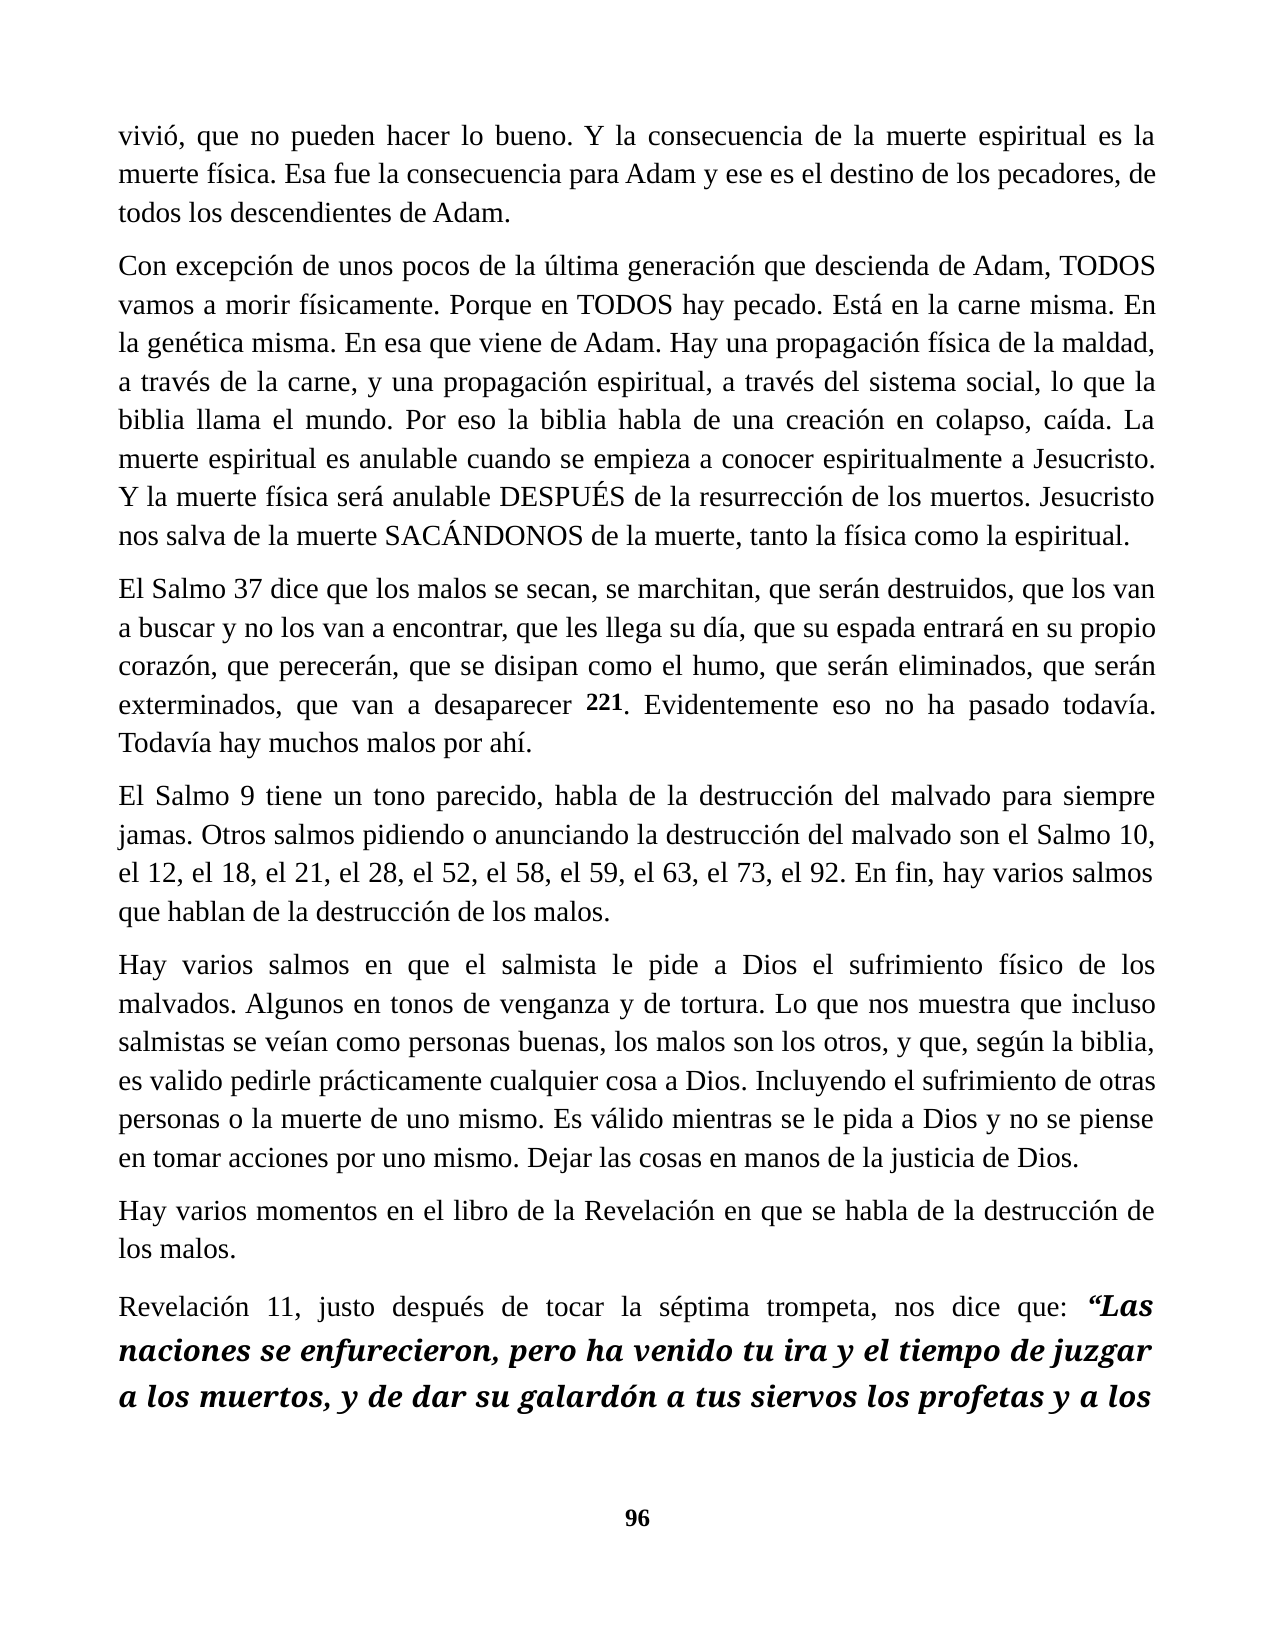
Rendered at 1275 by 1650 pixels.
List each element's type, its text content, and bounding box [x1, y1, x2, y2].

text Revelación 11, justo después de tocar la séptima trompeta, nos dice que: “Las naciones se enfurecieron, pero ha venido tu ira y el tiempo de juzgar a los muertos, y de dar su galardón a tus siervos los profetas y a los [118, 1285, 1157, 1416]
text Con excepción de unos pocos de la última generación que descienda de Adam, TODOS vamos a morir físicamente. Porque en TODOS hay pecado. Está en la carne misma. En la genética misma. En esa que viene de Adam. Hay una propagación física de la maldad, a través de la carne, y una propagación espiritual, a través del sistema social, lo que la biblia llama el mundo. Por eso la biblia habla de una creación en colapso, caída. La muerte espiritual es anulable cuando se empieza a conocer espiritualmente a Jesucristo. Y la muerte física será anulable DESPUÉS de la resurrección de los muertos. Jesucristo nos salva de la muerte SACÁNDONOS de la muerte, tanto la física como la espiritual. [118, 248, 1157, 552]
text Hay varios salmos en que el salmista le pide a Dios el sufrimiento físico de los malvados. Algunos en tonos de venganza y de tortura. Lo que nos muestra que incluso salmistas se veían como personas buenas, los malos son los otros, y que, según la biblia, es valido pedirle prácticamente cualquier cosa a Dios. Incluyendo el sufrimiento de otras personas o la muerte de uno mismo. Es válido mientras se le pida a Dios y no se piense en tomar acciones por uno mismo. Dejar las cosas en manos de la justicia de Dios. [118, 947, 1157, 1173]
text El Salmo 9 tiene un tono parecido, habla de la destrucción del malvado para siempre jamas. Otros salmos pidiendo o anunciando la destrucción del malvado son el Salmo 10, el 12, el 18, el 21, el 28, el 52, el 58, el 59, el 63, el 73, el 92. En fin, hay varios salmos que hablan de la destrucción de los malos. [118, 778, 1157, 928]
text El Salmo 37 dice que los malos se secan, se marchitan, que serán destruidos, que los van a buscar y no los van a encontrar, que les llega su día, que su espada entrará en su propio corazón, que perecerán, que se disipan como el humo, que serán eliminados, que serán exterminados, que van a desaparecer . Evidentemente eso no ha pasado todavía. Todavía hay muchos malos por ahí. [118, 571, 1157, 759]
text Hay varios momentos en el libro de la Revelación en que se habla de la destrucción de los malos. [118, 1193, 1157, 1265]
text vivió, que no pueden hacer lo bueno. Y la consecuencia de la muerte espiritual es la muerte física. Esa fue la consecuencia para Adam y ese es el destino de los pecadores, de todos los descendientes de Adam. [118, 118, 1157, 229]
